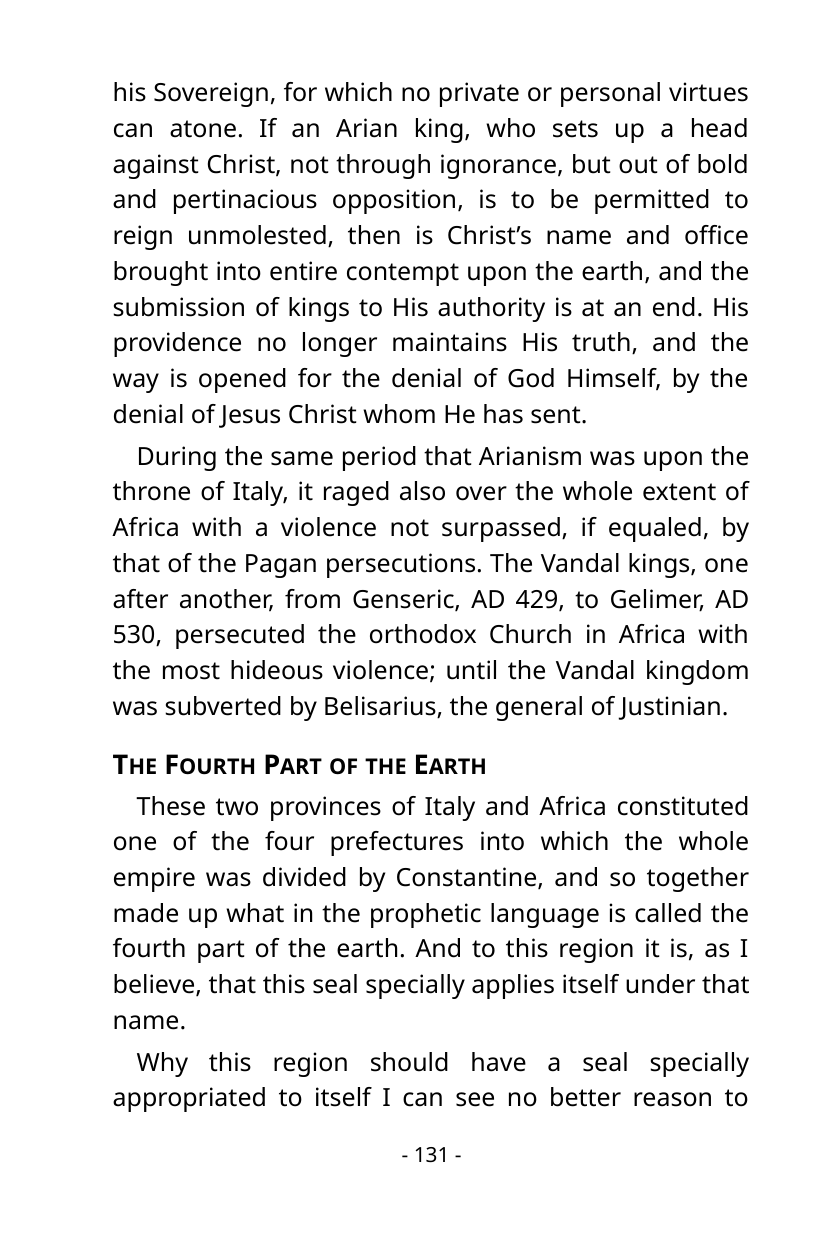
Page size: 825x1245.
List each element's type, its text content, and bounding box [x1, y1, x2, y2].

text his Sovereign, for which no private or personal virtues can atone. If an Arian king, who sets up a head against Christ, not through ignorance, but out of bold and pertinacious opposition, is to be permitted to reign unmolested, then is Christ’s name and office brought into entire contempt upon the earth, and the submission of kings to His authority is at an end. His providence no longer maintains His truth, and the way is opened for the denial of God Himself, by the denial of Jesus Christ whom He has sent. [112, 75, 750, 431]
text These two provinces of Italy and Africa constituted one of the four prefectures into which the whole empire was divided by Constantine, and so together made up what in the prophetic language is called the fourth part of the earth. And to this region it is, as I believe, that this seal specially applies itself under that name. [112, 788, 750, 1037]
text Why this region should have a seal specially appropriated to itself I can see no better reason to [112, 1044, 750, 1114]
text During the same period that Arianism was upon the throne of Italy, it raged also over the whole extent of Africa with a violence not surpassed, if equaled, by that of the Pagan persecutions. The Vandal kings, one after another, from Genseric, AD 429, to Gelimer, AD 530, persecuted the orthodox Church in Africa with the most hideous violence; until the Vandal kingdom was subverted by Belisarius, the general of Justinian. [112, 438, 750, 722]
subtitle The Fourth Part of the Earth [112, 745, 750, 782]
